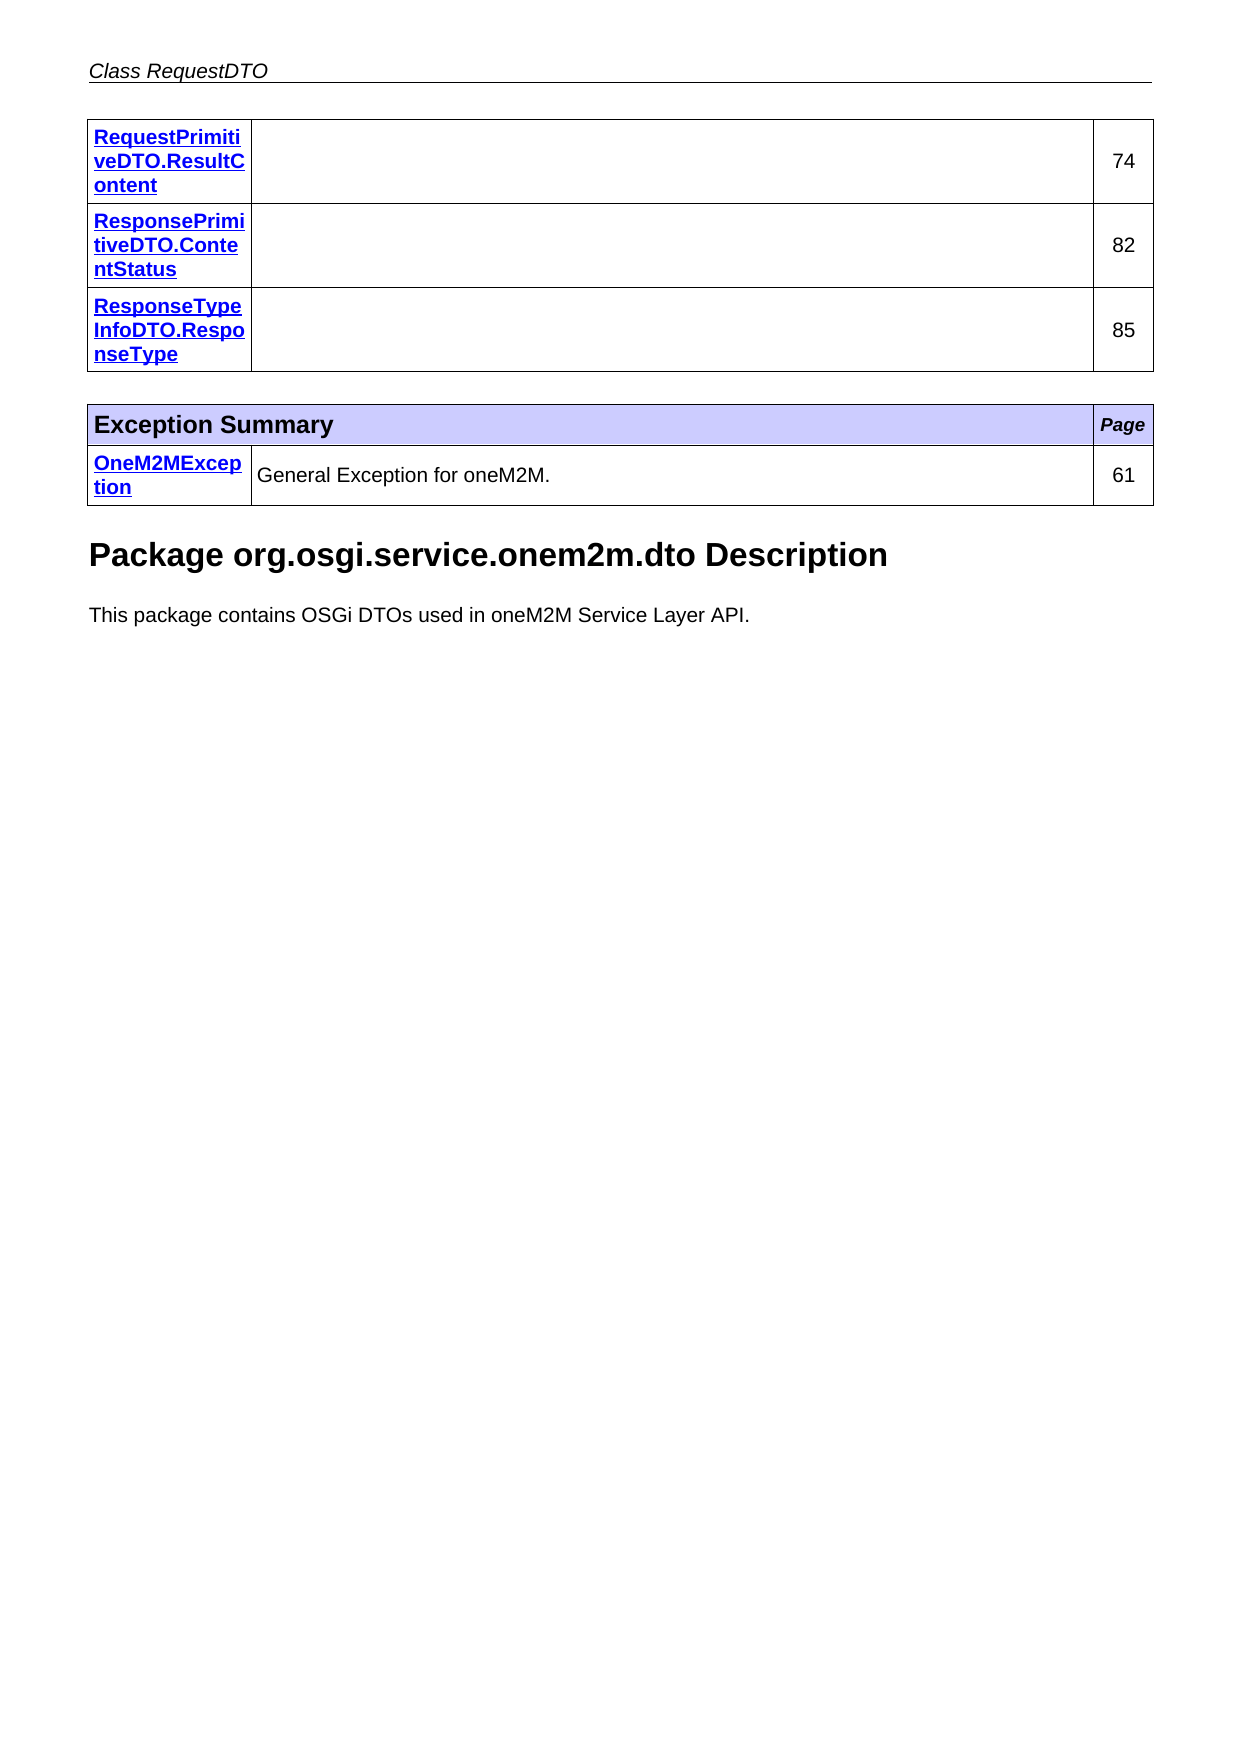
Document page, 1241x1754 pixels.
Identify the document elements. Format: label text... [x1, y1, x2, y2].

table_cell [252, 120, 1093, 203]
table_cell General Exception for oneM2M. [252, 446, 1093, 505]
table_cell 82 [1094, 204, 1153, 287]
table_cell 61 [1094, 446, 1153, 505]
table_cell 85 [1094, 288, 1153, 371]
table_header Exception Summary [88, 405, 1093, 444]
table_cell 74 [1094, 120, 1153, 203]
table_cell ResponsePrimitiveDTO.ContentStatus [88, 204, 251, 287]
table_cell OneM2MException [88, 446, 251, 505]
table_cell [252, 288, 1093, 371]
table_cell RequestPrimitiveDTO.ResultContent [88, 120, 251, 203]
text Package org.osgi.service.onem2m.dto Description [88, 535, 1152, 573]
text This package contains OSGi DTOs used in oneM2M Service Layer API. [88, 603, 1152, 627]
table_cell [252, 204, 1093, 287]
table_cell ResponseTypeInfoDTO.ResponseType [88, 288, 251, 371]
table_header Page [1094, 405, 1153, 444]
